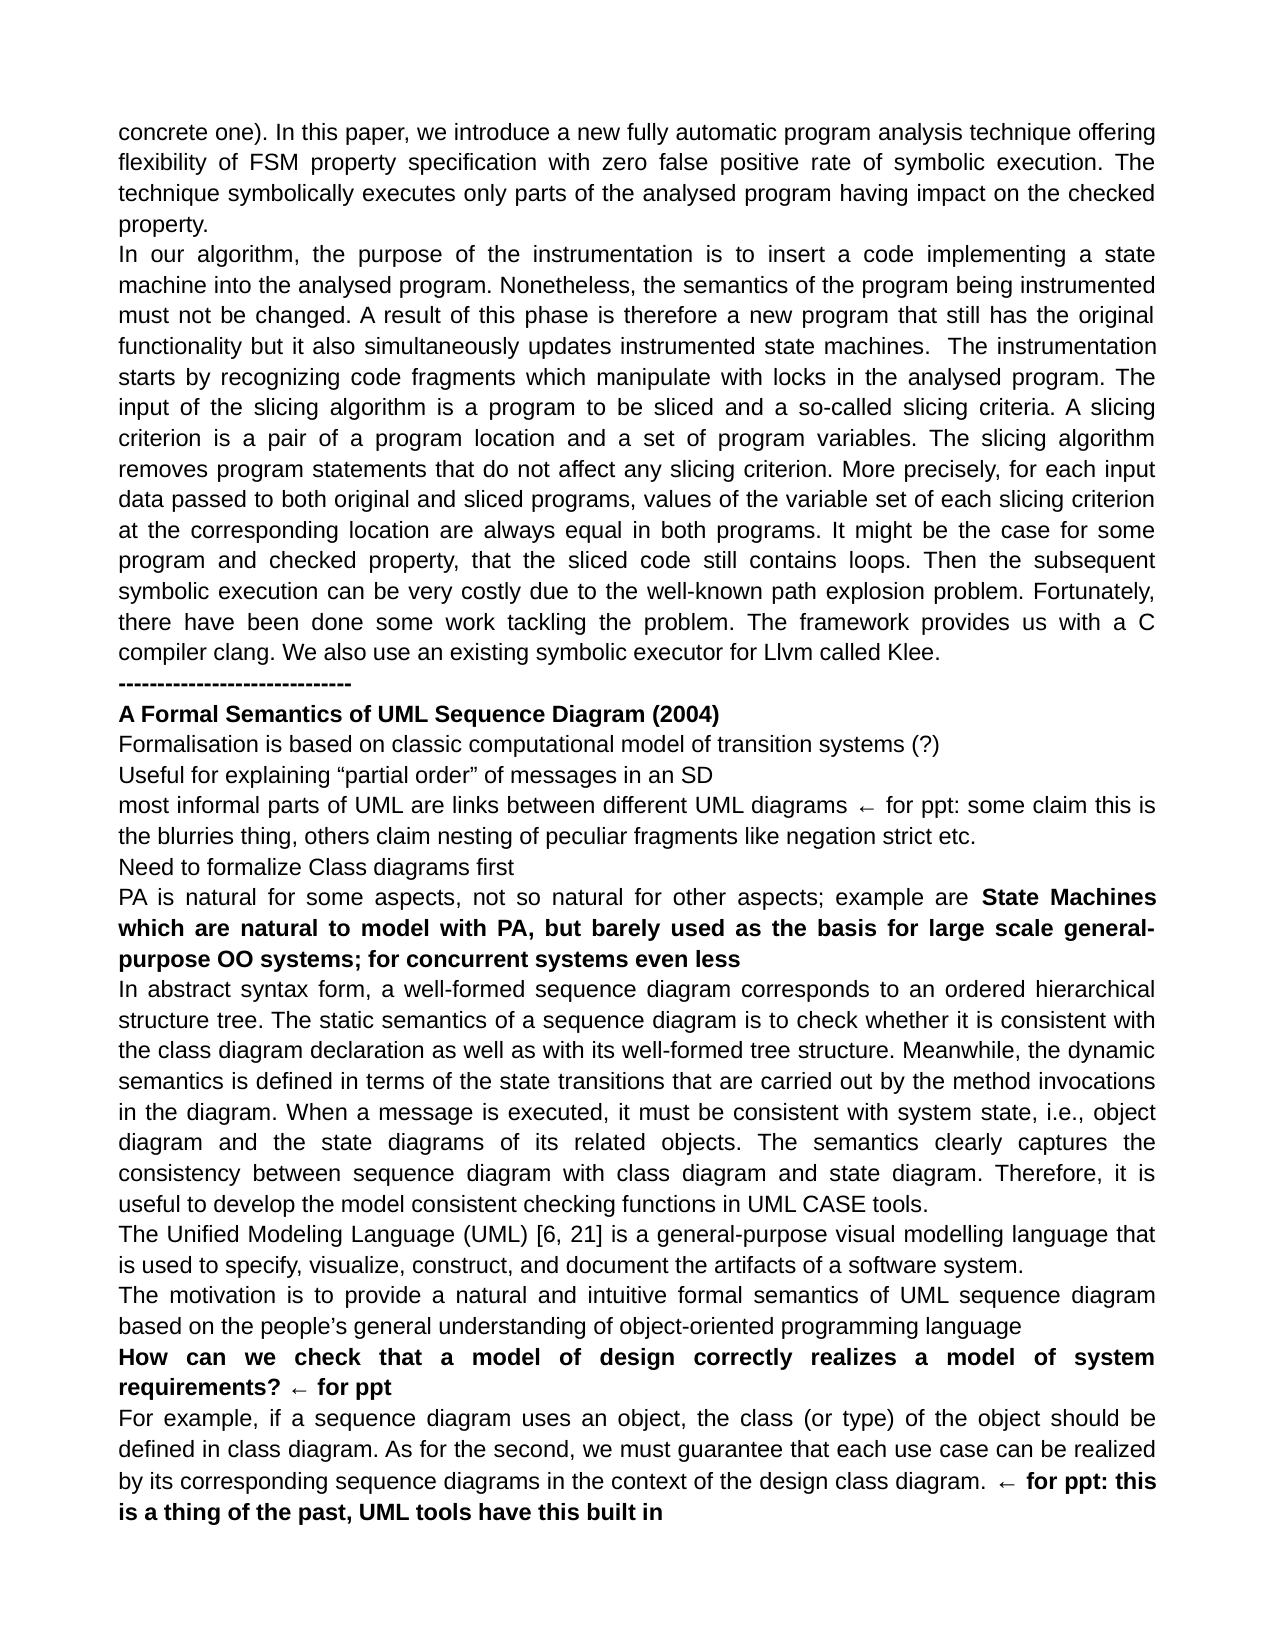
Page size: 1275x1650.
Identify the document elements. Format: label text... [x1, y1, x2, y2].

text The Unified Modeling Language (UML) [6, 21] is a general-purpose visual modelling language that is used to specify, visualize, construct, and document the artifacts of a software system. [118, 1221, 1157, 1278]
text Useful for explaining “partial order” of messages in an SD [118, 761, 1157, 788]
text Need to formalize Class diagrams first [118, 853, 1157, 880]
text PA is natural for some aspects, not so natural for other aspects; example are State Machines which are natural to model with PA, but barely used as the basis for large scale general-purpose OO systems; for concurrent systems even less [118, 884, 1157, 972]
text In abstract syntax form, a well-formed sequence diagram corresponds to an ordered hierarchical structure tree. The static semantics of a sequence diagram is to check whether it is consistent with the class diagram declaration as well as with its well-formed tree structure. Meanwhile, the dynamic semantics is defined in terms of the state transitions that are carried out by the method invocations in the diagram. When a message is executed, it must be consistent with system state, i.e., object diagram and the state diagrams of its related objects. The semantics clearly captures the consistency between sequence diagram with class diagram and state diagram. Therefore, it is useful to develop the model consistent checking functions in UML CASE tools. [118, 976, 1157, 1217]
text Formalisation is based on classic computational model of transition systems (?) [118, 731, 1157, 757]
text A Formal Semantics of UML Sequence Diagram (2004) [118, 700, 1157, 727]
text The motivation is to provide a natural and intuitive formal semantics of UML sequence diagram based on the people’s general understanding of object-oriented programming language [118, 1282, 1157, 1339]
text In our algorithm, the purpose of the instrumentation is to insert a code implementing a state machine into the analysed program. Nonetheless, the semantics of the program being instrumented must not be changed. A result of this phase is therefore a new program that still has the original functionality but it also simultaneously updates instrumented state machines. The instrumentation starts by recognizing code fragments which manipulate with locks in the analysed program. The input of the slicing algorithm is a program to be sliced and a so-called slicing criteria. A slicing criterion is a pair of a program location and a set of program variables. The slicing algorithm removes program statements that do not affect any slicing criterion. More precisely, for each input data passed to both original and sliced programs, values of the variable set of each slicing criterion at the corresponding location are always equal in both programs. It might be the case for some program and checked property, that the sliced code still contains loops. Then the subsequent symbolic execution can be very costly due to the well-known path explosion problem. Fortunately, there have been done some work tackling the problem. The framework provides us with a C compiler clang. We also use an existing symbolic executor for Llvm called Klee. [118, 241, 1157, 666]
text For example, if a sequence diagram uses an object, the class (or type) of the object should be defined in class diagram. As for the second, we must guarantee that each use case can be realized by its corresponding sequence diagrams in the context of the design class diagram. ← for ppt: this is a thing of the past, UML tools have this built in [118, 1404, 1157, 1525]
text How can we check that a model of design correctly realizes a model of system requirements? ← for ppt [118, 1343, 1157, 1401]
text ------------------------------ [118, 669, 1157, 696]
text most informal parts of UML are links between different UML diagrams ← for ppt: some claim this is the blurries thing, others claim nesting of peculiar fragments like negation strict etc. [118, 792, 1157, 849]
text concrete one). In this paper, we introduce a new fully automatic program analysis technique offering flexibility of FSM property specification with zero false positive rate of symbolic execution. The technique symbolically executes only parts of the analysed program having impact on the checked property. [118, 118, 1157, 237]
